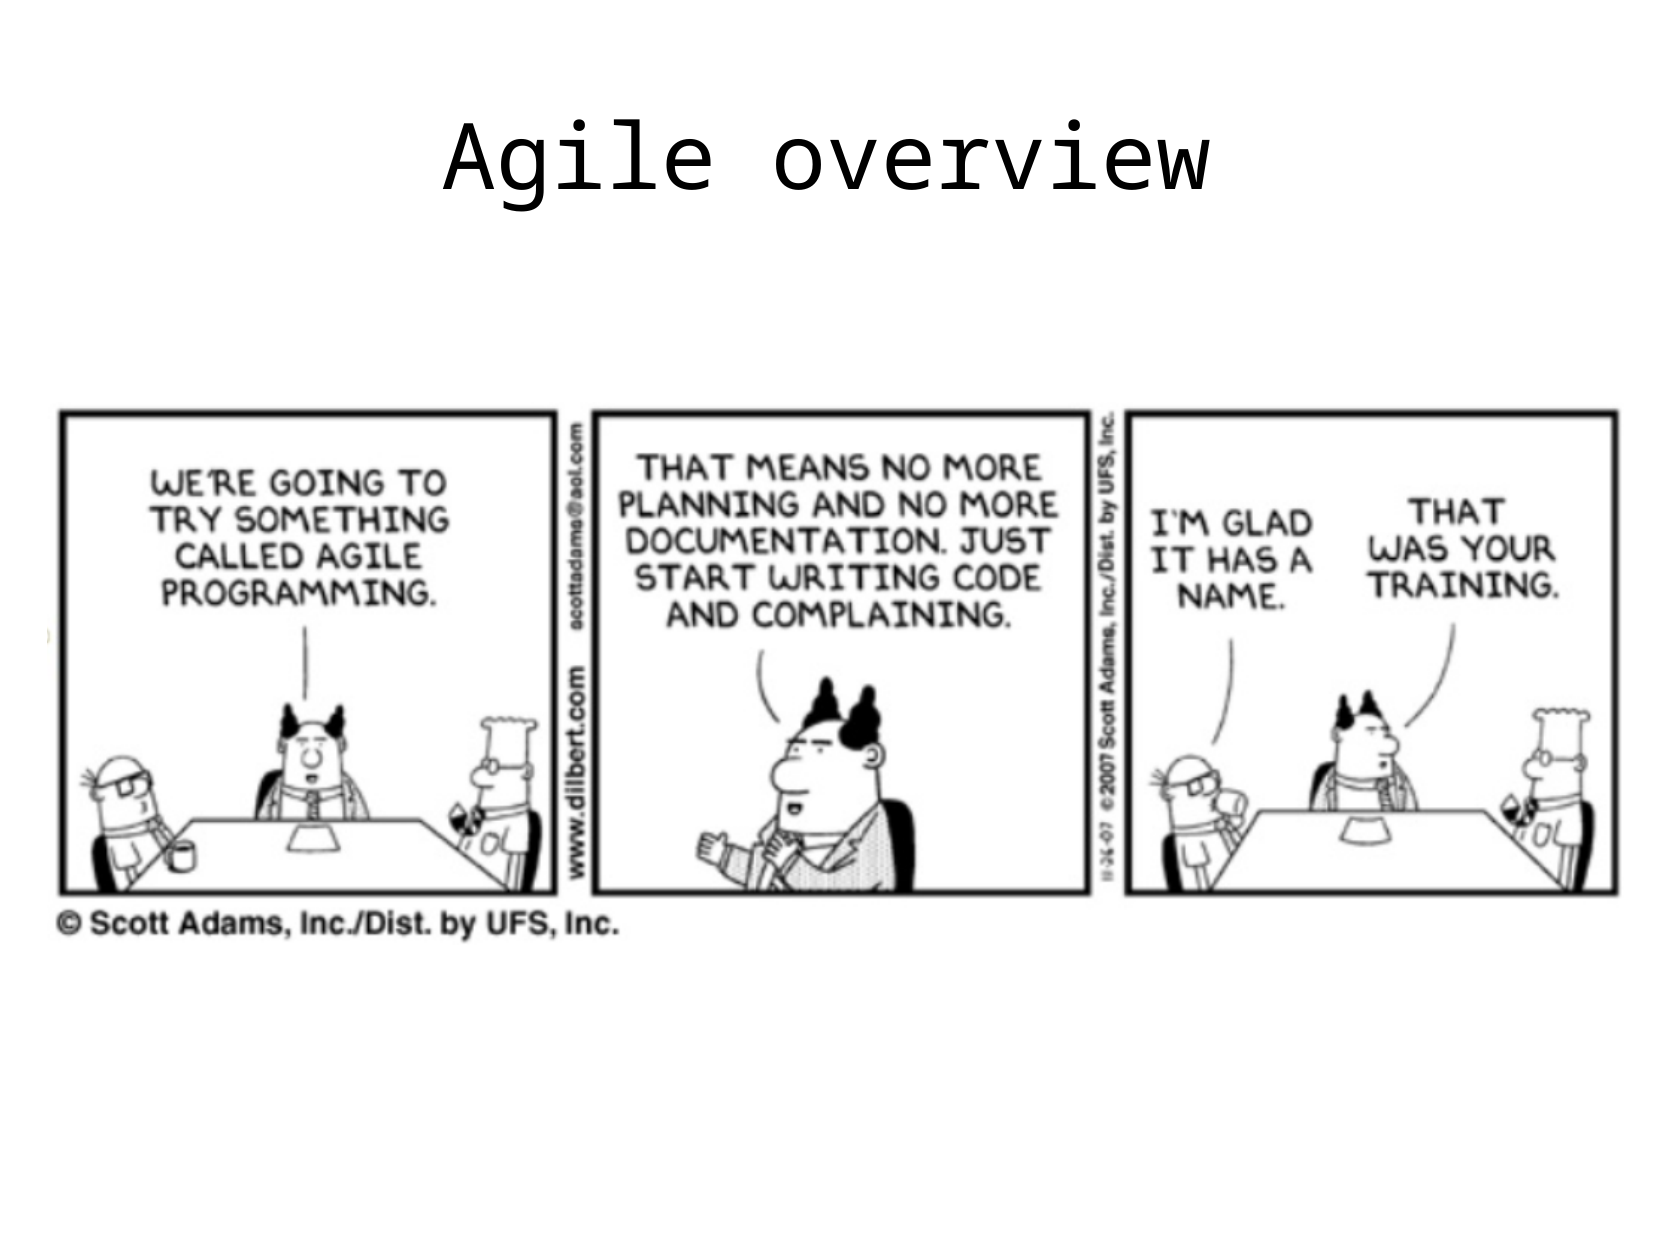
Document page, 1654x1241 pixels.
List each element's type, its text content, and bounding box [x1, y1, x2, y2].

picture [47, 401, 1632, 945]
title Agile overview [82, 49, 1571, 257]
